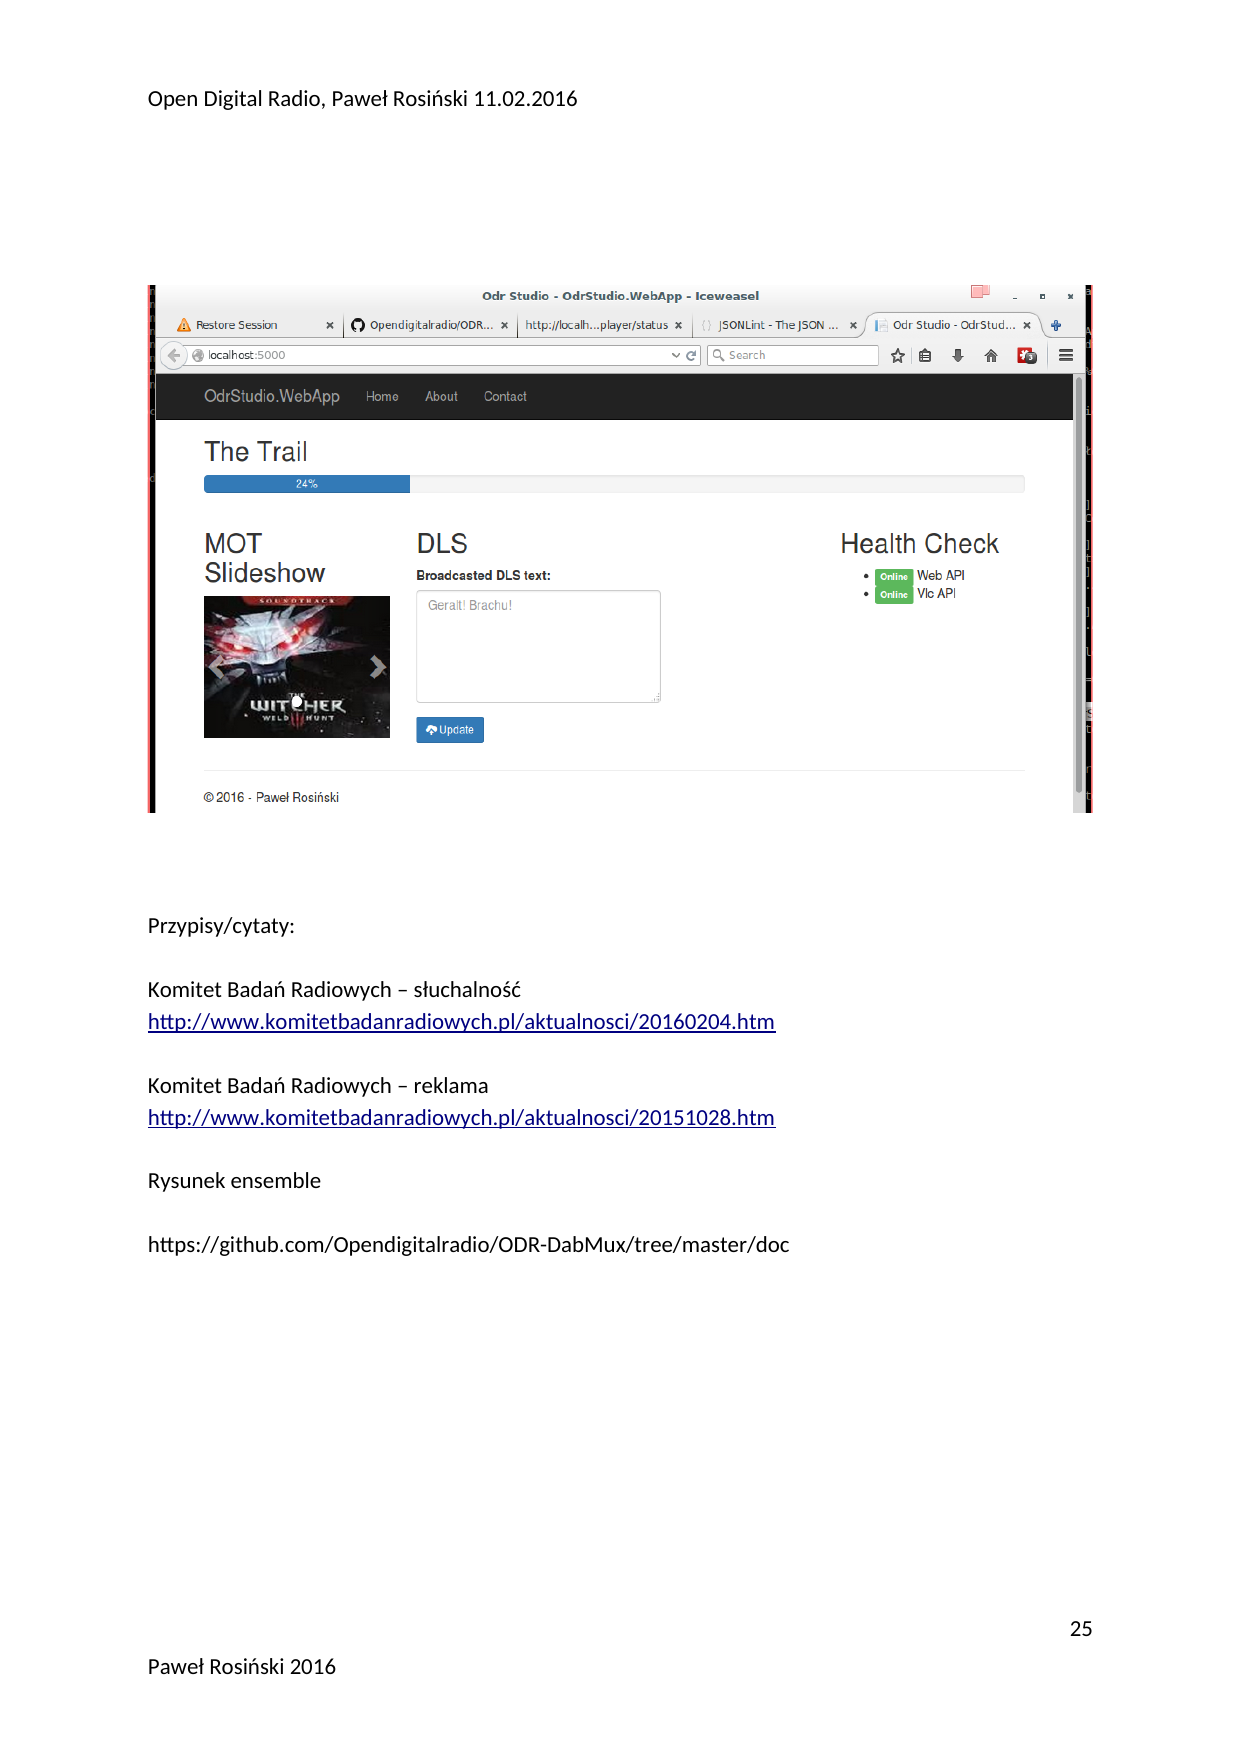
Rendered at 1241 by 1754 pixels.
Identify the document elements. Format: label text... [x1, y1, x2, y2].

text https://github.com/Opendigitalradio/ODR-DabMux/tree/master/doc [148, 1230, 1093, 1258]
text Komitet Badań Radiowych – reklama http://www.komitetbadanradiowych.pl/aktualnosci/20151028.htm [148, 1071, 1093, 1131]
text Komitet Badań Radiowych – słuchalność http://www.komitetbadanradiowych.pl/aktualnosci/20160204.htm [148, 975, 1093, 1035]
text Rysunek ensemble [148, 1166, 1093, 1194]
text Przypisy/cytaty: [148, 912, 1093, 940]
